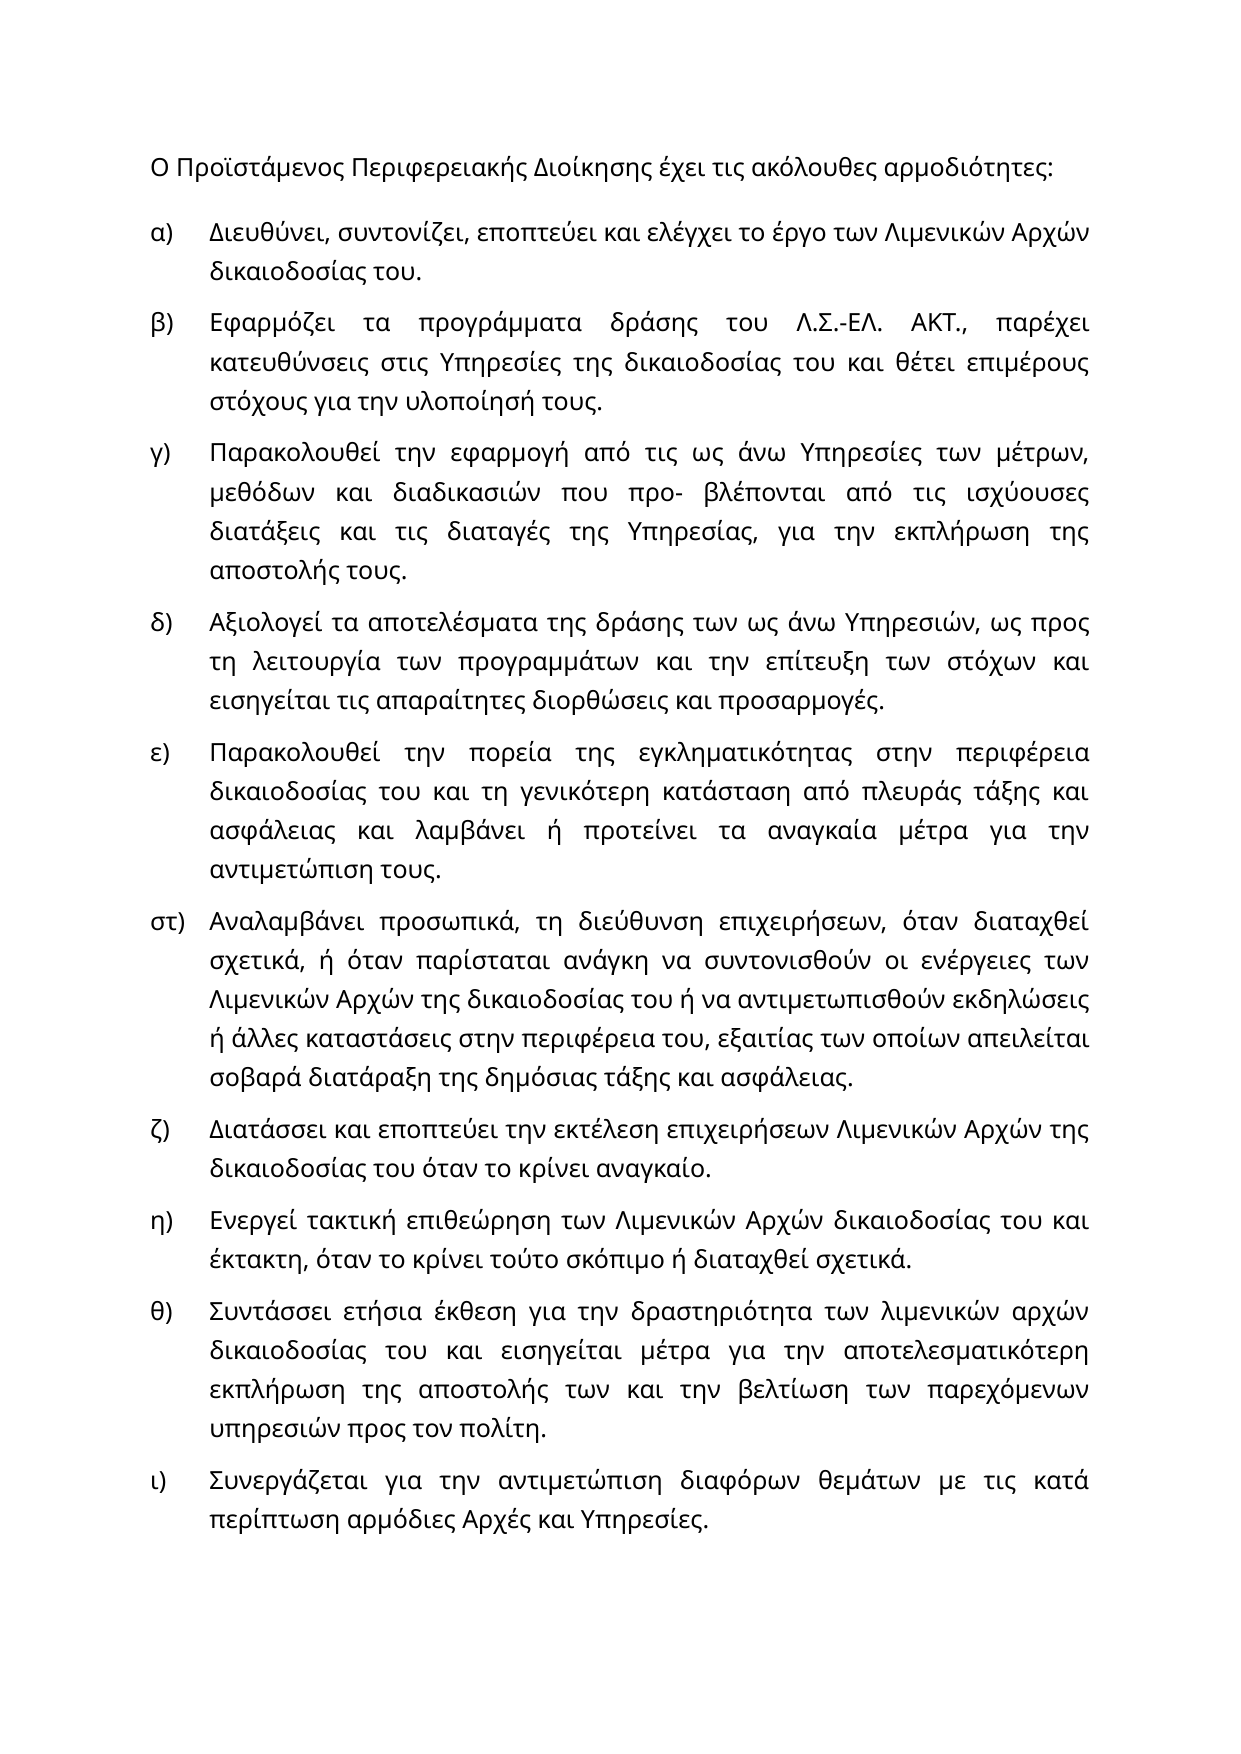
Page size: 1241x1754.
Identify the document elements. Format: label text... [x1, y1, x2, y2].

list ε) Παρακολουθεί την πορεία της εγκληματικότητας στην περιφέρεια δικαιοδοσίας του και τη γενικότερη κατάσταση από πλευράς τάξης και ασφάλειας και λαμβάνει ή προτείνει τα αναγκαία μέτρα για την αντιμετώπιση τους. [150, 734, 1090, 886]
list ι) Συνεργάζεται για την αντιμετώπιση διαφόρων θεμάτων με τις κατά περίπτωση αρμόδιες Αρχές και Υπηρεσίες. [150, 1462, 1090, 1536]
list θ) Συντάσσει ετήσια έκθεση για την δραστηριότητα των λιμενικών αρχών δικαιοδοσίας του και εισηγείται μέτρα για την αποτελεσματικότερη εκπλήρωση της αποστολής των και την βελτίωση των παρεχόμενων υπηρεσιών προς τον πολίτη. [150, 1293, 1090, 1445]
list β) Εφαρμόζει τα προγράμματα δράσης του Λ.Σ.-ΕΛ. ΑΚΤ., παρέχει κατευθύνσεις στις Υπηρεσίες της δικαιοδοσίας του και θέτει επιμέρους στόχους για την υλοποίησή τους. [150, 305, 1090, 417]
list α) Διευθύνει, συντονίζει, εποπτεύει και ελέγχει το έργο των Λιμενικών Αρχών δικαιοδοσίας του. [150, 214, 1090, 287]
text Ο Προϊστάμενος Περιφερειακής Διοίκησης έχει τις ακόλουθες αρμοδιότητες: [150, 150, 1090, 184]
list γ) Παρακολουθεί την εφαρμογή από τις ως άνω Υπηρεσίες των μέτρων, μεθόδων και διαδικασιών που προ- βλέπονται από τις ισχύουσες διατάξεις και τις διαταγές της Υπηρεσίας, για την εκπλήρωση της αποστολής τους. [150, 435, 1090, 587]
list η) Ενεργεί τακτική επιθεώρηση των Λιμενικών Αρχών δικαιοδοσίας του και έκτακτη, όταν το κρίνει τούτο σκόπιμο ή διαταχθεί σχετικά. [150, 1202, 1090, 1276]
list ζ) Διατάσσει και εποπτεύει την εκτέλεση επιχειρήσεων Λιμενικών Αρχών της δικαιοδοσίας του όταν το κρίνει αναγκαίο. [150, 1112, 1090, 1185]
list στ) Αναλαμβάνει προσωπικά, τη διεύθυνση επιχειρήσεων, όταν διαταχθεί σχετικά, ή όταν παρίσταται ανάγκη να συντονισθούν οι ενέργειες των Λιμενικών Αρχών της δικαιοδοσίας του ή να αντιμετωπισθούν εκδηλώσεις ή άλλες καταστάσεις στην περιφέρεια του, εξαιτίας των οποίων απειλείται σοβαρά διατάραξη της δημόσιας τάξης και ασφάλειας. [150, 903, 1090, 1094]
list δ) Αξιολογεί τα αποτελέσματα της δράσης των ως άνω Υπηρεσιών, ως προς τη λειτουργία των προγραμμάτων και την επίτευξη των στόχων και εισηγείται τις απαραίτητες διορθώσεις και προσαρμογές. [150, 604, 1090, 717]
